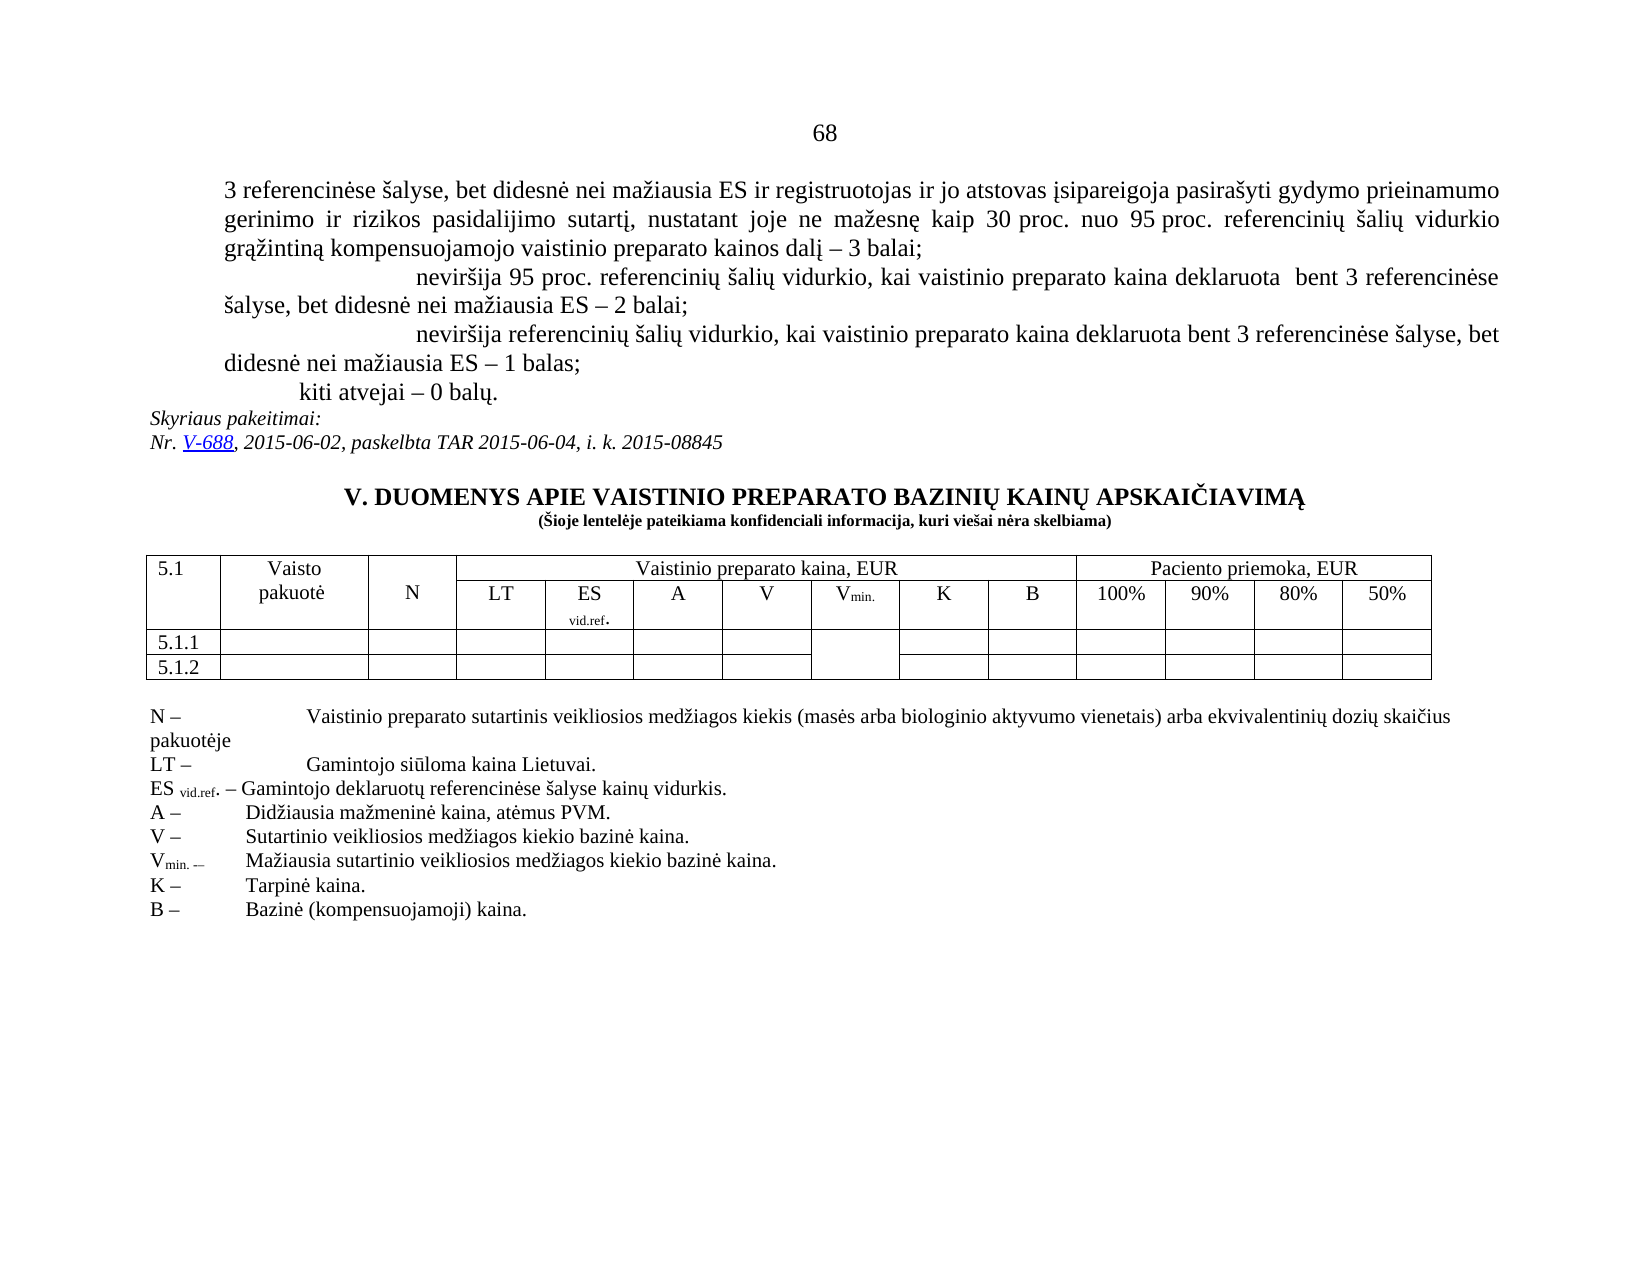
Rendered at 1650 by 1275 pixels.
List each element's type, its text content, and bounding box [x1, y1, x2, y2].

table_cell V [723, 581, 811, 629]
table_cell [546, 630, 633, 654]
table_cell [221, 655, 368, 679]
text N – Vaistinio preparato sutartinis veikliosios medžiagos kiekis (masės arba biologinio aktyvumo vienetais) arba ekvivalentinių dozių skaičius pakuotėje [150, 704, 1500, 752]
text LT – Gamintojo siūloma kaina Lietuvai. [150, 752, 1500, 776]
table_header N [369, 556, 456, 629]
text V. DUOMENYS APIE VAISTINIO PREPARATO BAZINIŲ KAINŲ APSKAIČIAVIMĄ [150, 482, 1500, 511]
table_cell [634, 655, 722, 679]
table_header 5.1 [147, 556, 220, 629]
table_cell 90% [1166, 581, 1254, 629]
table_cell 100% [1077, 581, 1165, 629]
text neviršija referencinių šalių vidurkio, kai vaistinio preparato kaina deklaruota bent 3 referencinėse šalyse, bet didesnė nei mažiausia ES – 1 balas; [224, 319, 1500, 377]
table_cell [634, 630, 722, 654]
table_cell [1343, 655, 1431, 679]
table_cell [1077, 630, 1165, 654]
text Vmin. -– Mažiausia sutartinio veikliosios medžiagos kiekio bazinė kaina. [150, 848, 1500, 872]
text B – Bazinė (kompensuojamoji) kaina. [150, 897, 1500, 921]
text kiti atvejai – 0 balų. [224, 377, 1500, 406]
text Nr. V-688, 2015-06-02, paskelbta TAR 2015-06-04, i. k. 2015-08845 [150, 430, 1500, 454]
table_cell [1343, 630, 1431, 654]
text 3 referencinėse šalyse, bet didesnė nei mažiausia ES ir registruotojas ir jo atstovas įsipareigoja pasirašyti gydymo prieinamumo gerinimo ir rizikos pasidalijimo sutartį, nustatant joje ne mažesnę kaip 30 proc. nuo 95 proc. referencinių šalių vidurkio grąžintiną kompensuojamojo vaistinio preparato kainos dalį – 3 balai; [224, 176, 1500, 262]
table_cell Vmin. [812, 581, 899, 629]
table_cell [1077, 655, 1165, 679]
table_cell [221, 630, 368, 654]
table_cell [457, 655, 545, 679]
text ES vid.ref. – Gamintojo deklaruotų referencinėse šalyse kainų vidurkis. [150, 776, 1500, 800]
table_cell 80% [1255, 581, 1342, 629]
table_cell B [989, 581, 1076, 629]
text A – Didžiausia mažmeninė kaina, atėmus PVM. [150, 800, 1500, 824]
table_cell ES vid.ref. [546, 581, 633, 629]
table_header Vaistinio preparato kaina, EUR [457, 556, 1076, 579]
table_cell [723, 630, 811, 654]
text neviršija 95 proc. referencinių šalių vidurkio, kai vaistinio preparato kaina deklaruota bent 3 referencinėse šalyse, bet didesnė nei mažiausia ES – 2 balai; [224, 262, 1500, 319]
table_cell K [900, 581, 988, 629]
text (Šioje lentelėje pateikiama konfidenciali informacija, kuri viešai nėra skelbiama) [150, 511, 1500, 530]
table_header Paciento priemoka, EUR [1077, 556, 1431, 579]
table_cell [989, 630, 1076, 654]
table_cell 5.1.2 [147, 655, 220, 679]
table_cell LT [457, 581, 545, 629]
table_cell [900, 655, 988, 679]
table_cell 5.1.1 [147, 630, 220, 654]
table_cell [1255, 655, 1342, 679]
table_cell [369, 630, 456, 654]
table_cell [1255, 630, 1342, 654]
table_cell [1166, 630, 1254, 654]
text K – Tarpinė kaina. [150, 872, 1500, 897]
table_cell A [634, 581, 722, 629]
table_cell [369, 655, 456, 679]
table_cell [723, 655, 811, 679]
table_cell [989, 655, 1076, 679]
text Skyriaus pakeitimai: [150, 406, 1500, 430]
table_cell [1166, 655, 1254, 679]
text V – Sutartinio veikliosios medžiagos kiekio bazinė kaina. [150, 824, 1500, 848]
table_header Vaisto pakuotė [221, 556, 368, 629]
table_cell [900, 630, 988, 654]
table_cell 50% [1343, 581, 1431, 629]
table_cell [546, 655, 633, 679]
table_cell [457, 630, 545, 654]
table_cell [812, 630, 899, 679]
